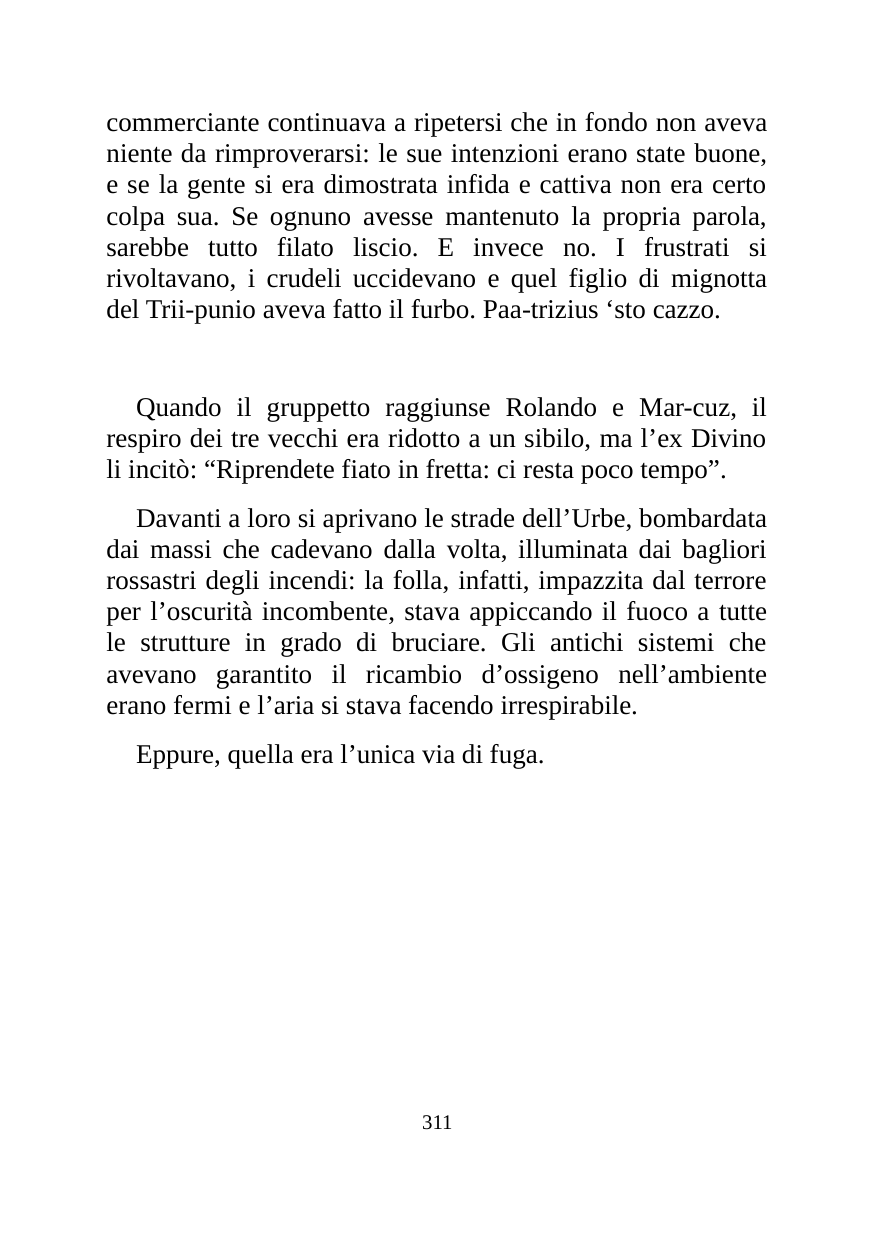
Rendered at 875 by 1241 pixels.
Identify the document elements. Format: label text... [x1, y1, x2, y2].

text Davanti a loro si aprivano le strade dell’Urbe, bombardata dai massi che cadevano dalla volta, illuminata dai bagliori rossastri degli incendi: la folla, infatti, impazzita dal terrore per l’oscurità incombente, stava appiccando il fuoco a tutte le strutture in grado di bruciare. Gli antichi sistemi che avevano garantito il ricambio d’ossigeno nell’ambiente erano fermi e l’aria si stava facendo irrespirabile. [106, 502, 768, 720]
text commerciante continuava a ripetersi che in fondo non aveva niente da rimproverarsi: le sue intenzioni erano state buone, e se la gente si era dimostrata infida e cattiva non era certo colpa sua. Se ognuno avesse mantenuto la propria parola, sarebbe tutto filato liscio. E invece no. I frustrati si rivoltavano, i crudeli uccidevano e quel figlio di mignotta del Trii-punio aveva fatto il furbo. Paa-trizius ‘sto cazzo. [106, 106, 768, 324]
text Quando il gruppetto raggiunse Rolando e Mar-cuz, il respiro dei tre vecchi era ridotto a un sibilo, ma l’ex Divino li incitò: “Riprendete fiato in fretta: ci resta poco tempo”. [106, 391, 768, 484]
text Eppure, quella era l’unica via di fuga. [106, 738, 768, 769]
